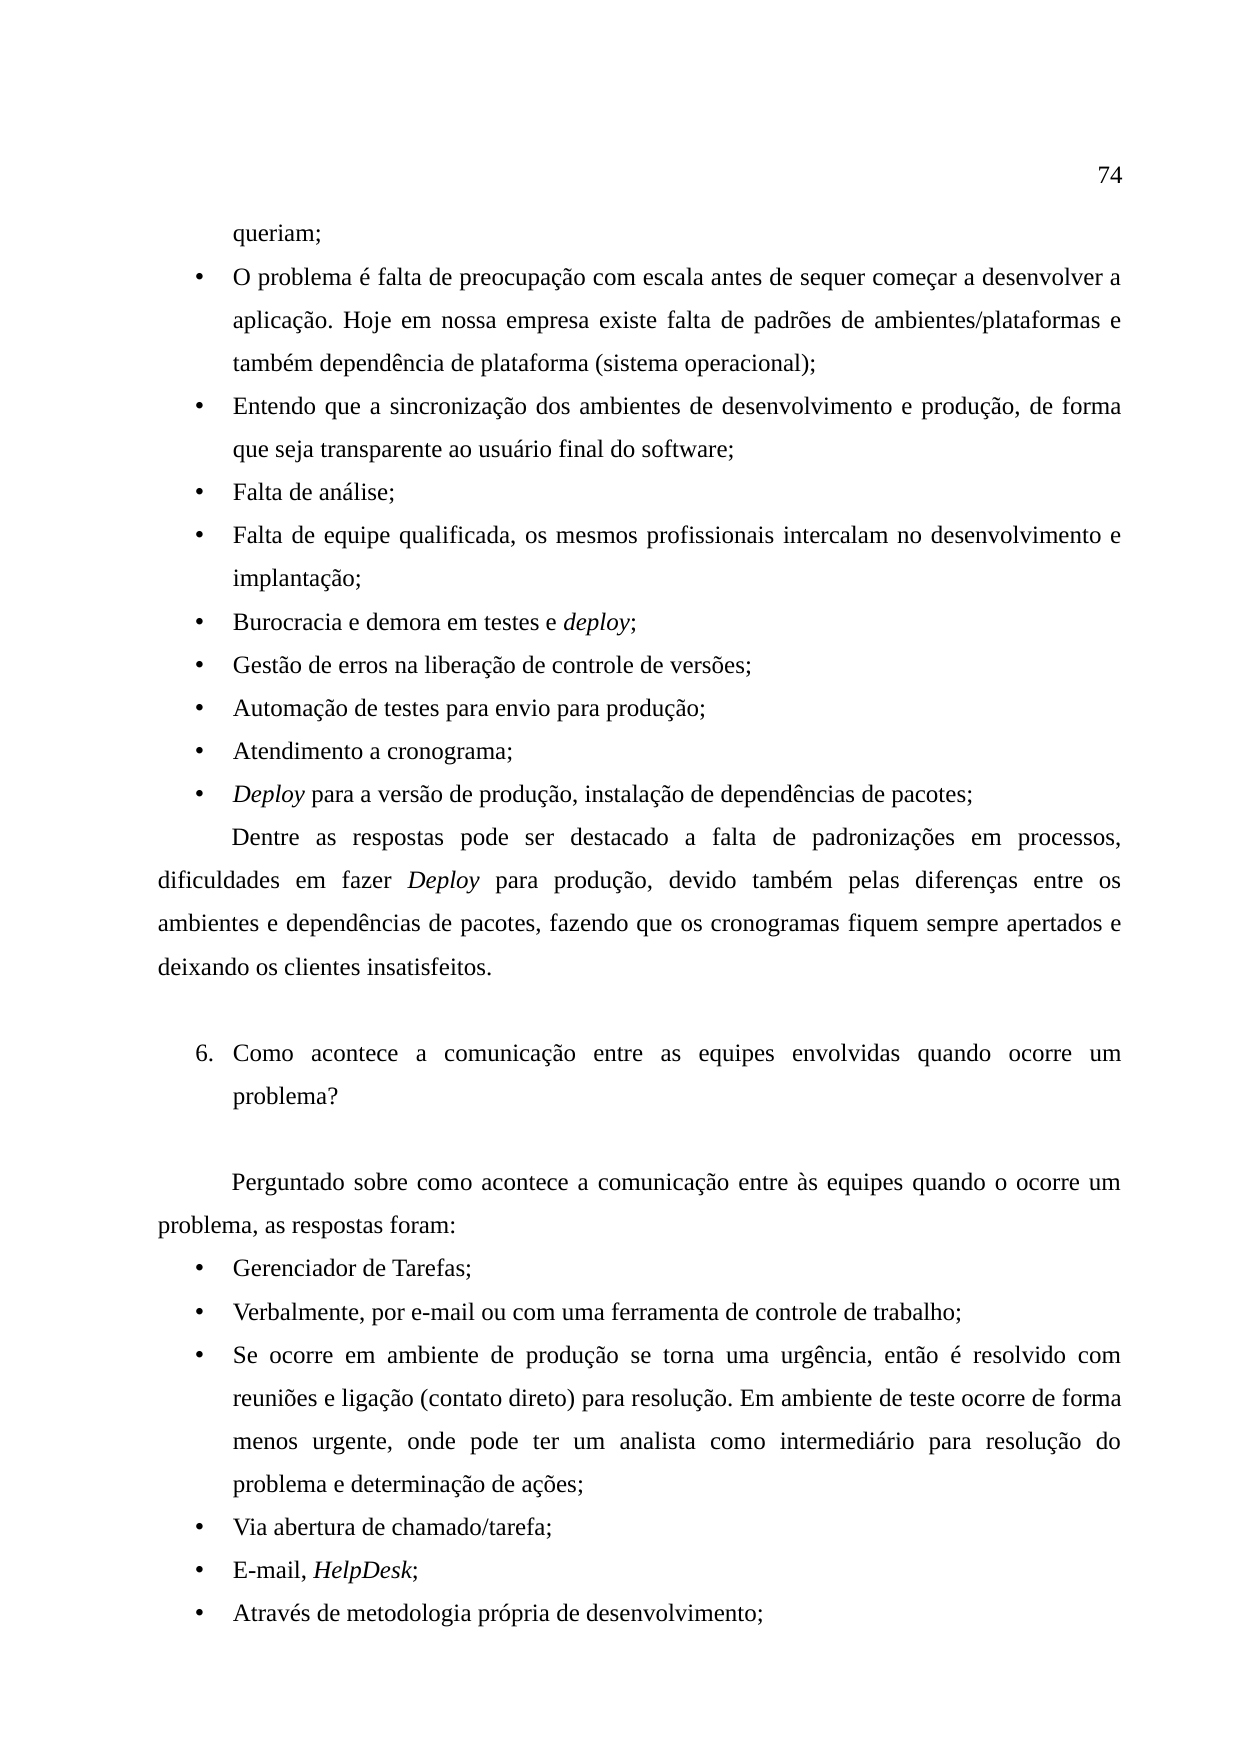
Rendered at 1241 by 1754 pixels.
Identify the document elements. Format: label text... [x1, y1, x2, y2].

list Gerenciador de Tarefas; [195, 1253, 1122, 1282]
list Se ocorre em ambiente de produção se torna uma urgência, então é resolvido com reuniões e ligação (contato direto) para resolução. Em ambiente de teste ocorre de forma menos urgente, onde pode ter um analista como intermediário para resolução do problema e determinação de ações; [195, 1340, 1122, 1498]
list Falta de equipe qualificada, os mesmos profissionais intercalam no desenvolvimento e implantação; [195, 520, 1122, 592]
list Gestão de erros na liberação de controle de versões; [195, 650, 1122, 678]
list Falta de análise; [195, 477, 1122, 506]
text Perguntado sobre como acontece a comunicação entre às equipes quando o ocorre um problema, as respostas foram: [158, 1167, 1122, 1239]
list Via abertura de chamado/tarefa; [195, 1512, 1122, 1541]
list Através de metodologia própria de desenvolvimento; [195, 1598, 1122, 1627]
list E-mail, HelpDesk; [195, 1555, 1122, 1584]
list queriam; [195, 218, 1122, 247]
list Atendimento a cronograma; [195, 736, 1122, 765]
list Automação de testes para envio para produção; [195, 693, 1122, 722]
list Como acontece a comunicação entre as equipes envolvidas quando ocorre um problema? [195, 1038, 1122, 1110]
list O problema é falta de preocupação com escala antes de sequer começar a desenvolver a aplicação. Hoje em nossa empresa existe falta de padrões de ambientes/plataformas e também dependência de plataforma (sistema operacional); [195, 262, 1122, 377]
list Burocracia e demora em testes e deploy; [195, 607, 1122, 635]
text Dentre as respostas pode ser destacado a falta de padronizações em processos, dificuldades em fazer Deploy para produção, devido também pelas diferenças entre os ambientes e dependências de pacotes, fazendo que os cronogramas fiquem sempre apertados e deixando os clientes insatisfeitos. [158, 822, 1122, 980]
list Verbalmente, por e-mail ou com uma ferramenta de controle de trabalho; [195, 1297, 1122, 1325]
list Deploy para a versão de produção, instalação de dependências de pacotes; [195, 779, 1122, 808]
list Entendo que a sincronização dos ambientes de desenvolvimento e produção, de forma que seja transparente ao usuário final do software; [195, 391, 1122, 463]
